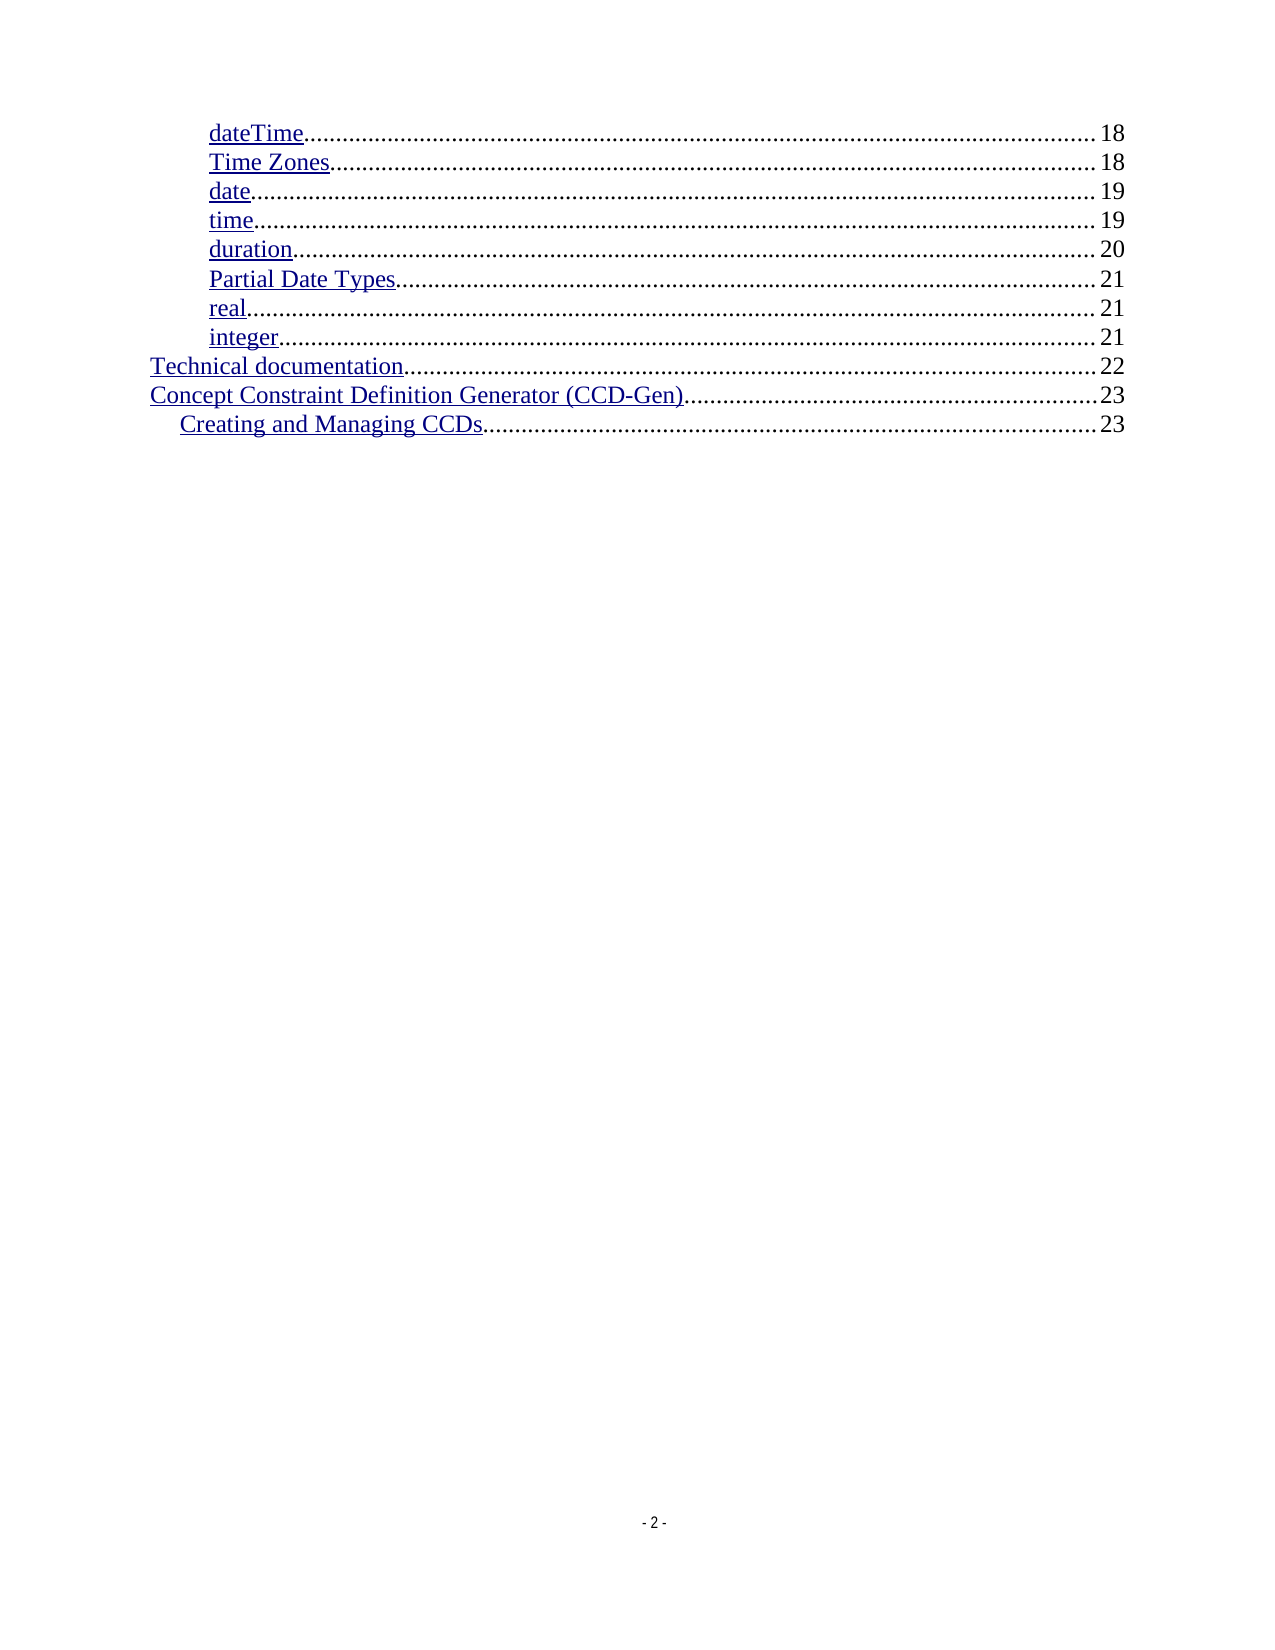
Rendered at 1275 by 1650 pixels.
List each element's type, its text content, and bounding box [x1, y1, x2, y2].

text Creating and Managing CCDs 23 [179, 409, 1125, 438]
text date 19 [209, 176, 1125, 205]
text Time Zones 18 [209, 147, 1125, 176]
text integer 21 [209, 322, 1125, 351]
text dateTime 18 [209, 118, 1125, 147]
text real 21 [209, 292, 1125, 322]
text Concept Constraint Definition Generator (CCD-Gen) 23 [150, 380, 1125, 409]
text Technical documentation 22 [150, 351, 1125, 380]
text Partial Date Types 21 [209, 263, 1125, 292]
text time 19 [209, 205, 1125, 234]
text duration 20 [209, 234, 1125, 263]
